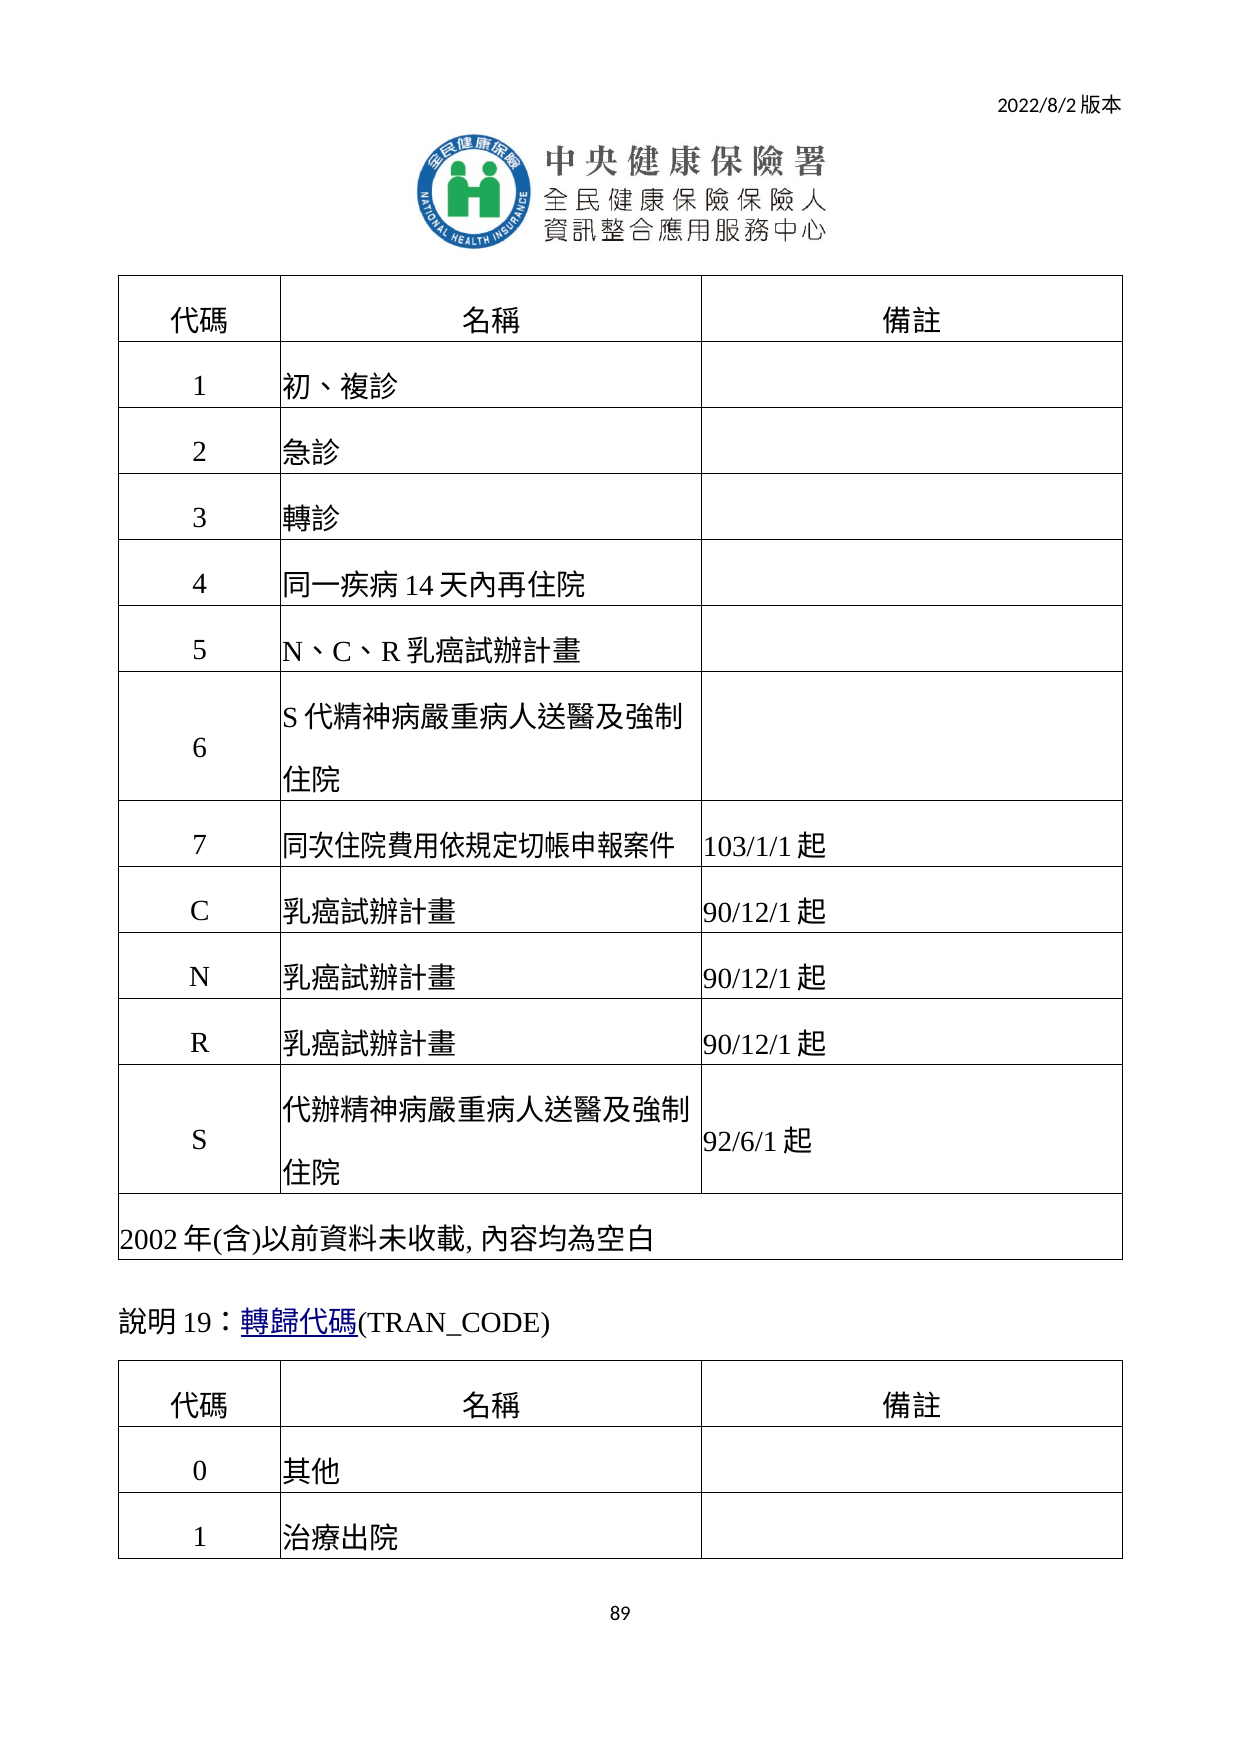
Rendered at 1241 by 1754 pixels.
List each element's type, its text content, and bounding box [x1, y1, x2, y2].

table_cell 7 [119, 801, 280, 866]
table_cell [702, 1493, 1122, 1558]
table_cell 轉診 [281, 474, 701, 539]
table_cell 2002年(含)以前資料未收載, 內容均為空白 [119, 1194, 1122, 1258]
table_cell 急診 [281, 408, 701, 473]
table_cell N [119, 933, 280, 998]
table_cell 乳癌試辦計畫 [281, 867, 701, 932]
table_cell 1 [119, 342, 280, 407]
table_cell 3 [119, 474, 280, 539]
table_header 備註 [702, 1361, 1122, 1426]
table_cell [702, 408, 1122, 473]
table_cell 1 [119, 1493, 280, 1558]
table_cell 103/1/1起 [702, 801, 1122, 866]
table_cell [702, 606, 1122, 671]
table_cell S代精神病嚴重病人送醫及強制住院 [281, 672, 701, 800]
table_cell S [119, 1065, 280, 1192]
table_header 代碼 [119, 1361, 280, 1426]
table_cell 乳癌試辦計畫 [281, 933, 701, 998]
table_cell [702, 1427, 1122, 1492]
table_cell [702, 672, 1122, 800]
table_cell C [119, 867, 280, 932]
table_cell 同一疾病14天內再住院 [281, 540, 701, 605]
table_cell 6 [119, 672, 280, 800]
table_cell 0 [119, 1427, 280, 1492]
table_cell N、C、R乳癌試辦計畫 [281, 606, 701, 671]
table_cell 92/6/1起 [702, 1065, 1122, 1192]
table_cell 治療出院 [281, 1493, 701, 1558]
table_cell [702, 342, 1122, 407]
table_header 名稱 [281, 1361, 701, 1426]
table_cell 乳癌試辦計畫 [281, 999, 701, 1064]
table_header 備註 [702, 276, 1122, 341]
table_header 名稱 [281, 276, 701, 341]
table_cell 初、複診 [281, 342, 701, 407]
table_cell 2 [119, 408, 280, 473]
table_cell [702, 540, 1122, 605]
table_cell R [119, 999, 280, 1064]
table_cell 其他 [281, 1427, 701, 1492]
table_cell 同次住院費用依規定切帳申報案件 [281, 801, 701, 866]
table_cell 90/12/1起 [702, 999, 1122, 1064]
table_cell [702, 474, 1122, 539]
table_cell 90/12/1起 [702, 933, 1122, 998]
table_cell 4 [119, 540, 280, 605]
subtitle 說明19：轉歸代碼(TRAN_CODE) [118, 1278, 1122, 1341]
table_cell 代辦精神病嚴重病人送醫及強制住院 [281, 1065, 701, 1192]
table_cell 90/12/1起 [702, 867, 1122, 932]
table_header 代碼 [119, 276, 280, 341]
table_cell 5 [119, 606, 280, 671]
